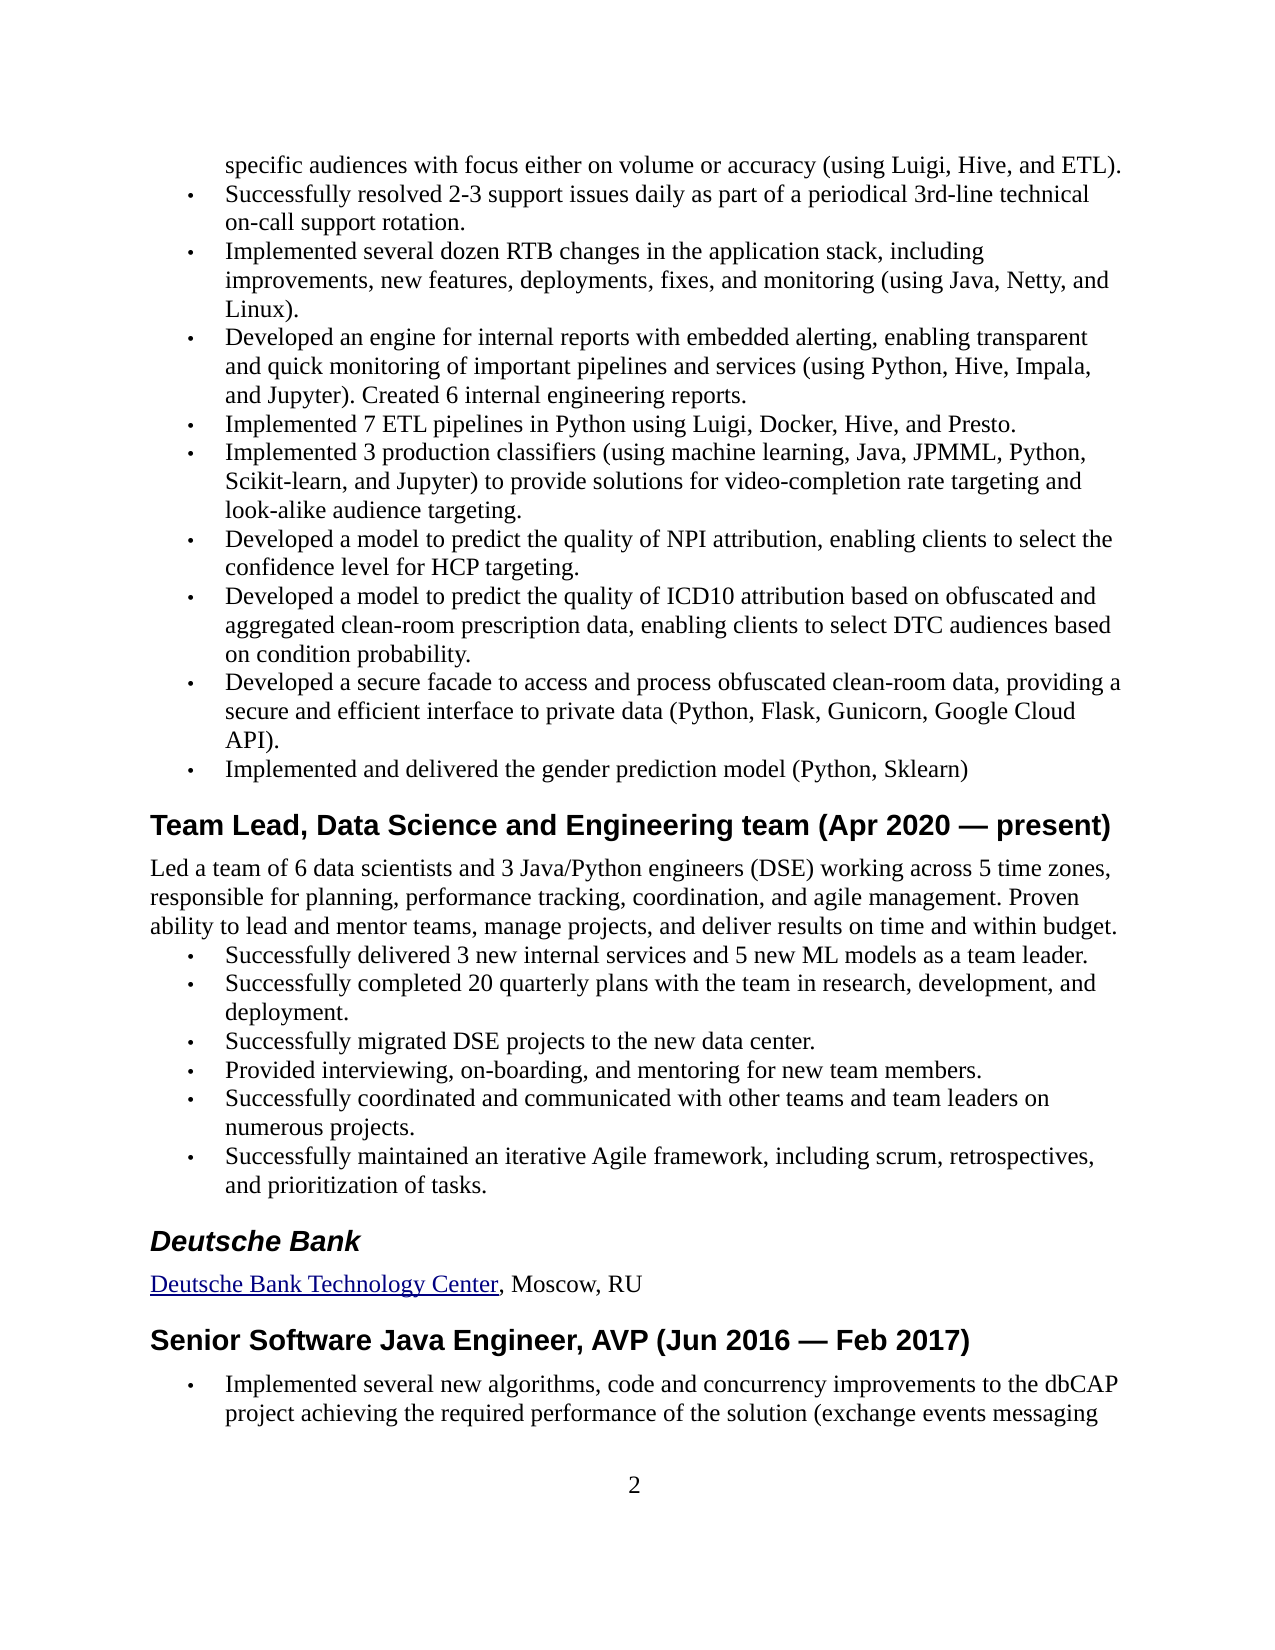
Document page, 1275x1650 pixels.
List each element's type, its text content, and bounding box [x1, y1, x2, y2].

text Deutsche Bank Technology Center, Moscow, RU [150, 1269, 1125, 1298]
list Developed a model to predict the quality of ICD10 attribution based on obfuscated and aggregated clean-room prescription data, enabling clients to select DTC audiences based on condition probability. [187, 581, 1125, 667]
list Developed a model to predict the quality of NPI attribution, enabling clients to select the confidence level for HCP targeting. [187, 524, 1125, 581]
list Successfully resolved 2-3 support issues daily as part of a periodical 3rd-line technical on-call support rotation. [187, 179, 1125, 236]
list Provided interviewing, on-boarding, and mentoring for new team members. [187, 1055, 1125, 1083]
list Successfully coordinated and communicated with other teams and team leaders on numerous projects. [187, 1083, 1125, 1141]
list Developed an engine for internal reports with embedded alerting, enabling transparent and quick monitoring of important pipelines and services (using Python, Hive, Impala, and Jupyter). Created 6 internal engineering reports. [187, 322, 1125, 409]
list specific audiences with focus either on volume or accuracy (using Luigi, Hive, and ETL). [187, 150, 1125, 179]
subtitle Team Lead, Data Science and Engineering team (Apr 2020 — present) [150, 807, 1125, 841]
list Successfully migrated DSE projects to the new data center. [187, 1026, 1125, 1055]
list Implemented several new algorithms, code and concurrency improvements to the dbCAP project achieving the required performance of the solution (exchange events messaging [187, 1369, 1125, 1427]
list Successfully delivered 3 new internal services and 5 new ML models as a team leader. [187, 940, 1125, 968]
subtitle Senior Software Java Engineer, AVP (Jun 2016 — Feb 2017) [150, 1323, 1125, 1357]
list Implemented and delivered the gender prediction model (Python, Sklearn) [187, 754, 1125, 782]
list Implemented several dozen RTB changes in the application stack, including improvements, new features, deployments, fixes, and monitoring (using Java, Netty, and Linux). [187, 236, 1125, 322]
list Developed a secure facade to access and process obfuscated clean-room data, providing a secure and efficient interface to private data (Python, Flask, Gunicorn, Google Cloud API). [187, 667, 1125, 754]
list Successfully completed 20 quarterly plans with the team in research, development, and deployment. [187, 968, 1125, 1026]
list Implemented 7 ETL pipelines in Python using Luigi, Docker, Hive, and Presto. [187, 409, 1125, 437]
list Successfully maintained an iterative Agile framework, including scrum, retrospectives, and prioritization of tasks. [187, 1141, 1125, 1198]
text Led a team of 6 data scientists and 3 Java/Python engineers (DSE) working across 5 time zones, responsible for planning, performance tracking, coordination, and agile management. Proven ability to lead and mentor teams, manage projects, and deliver results on time and within budget. [150, 853, 1125, 940]
subtitle Deutsche Bank [150, 1223, 1125, 1257]
list Implemented 3 production classifiers (using machine learning, Java, JPMML, Python, Scikit-learn, and Jupyter) to provide solutions for video-completion rate targeting and look-alike audience targeting. [187, 437, 1125, 524]
